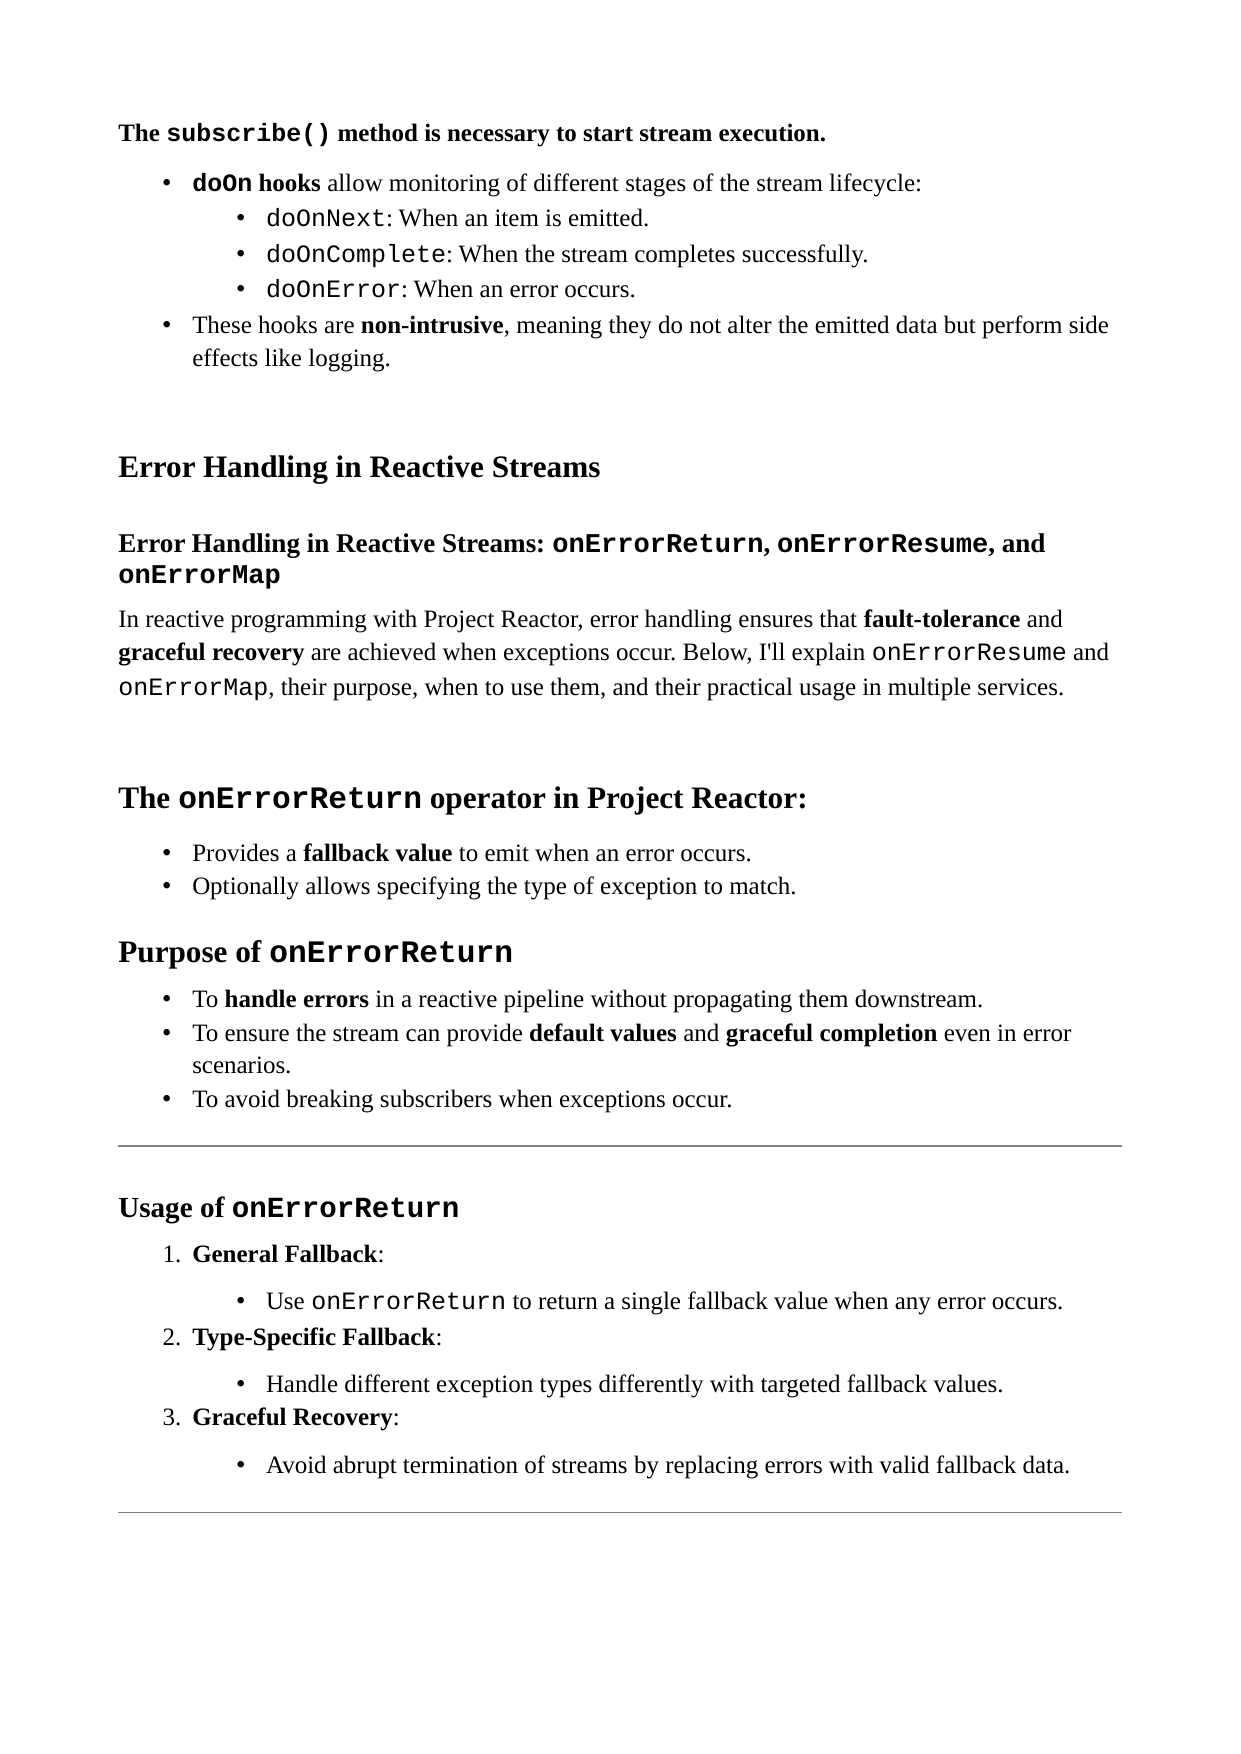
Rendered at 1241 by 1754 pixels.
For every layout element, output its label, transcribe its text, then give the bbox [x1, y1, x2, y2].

list To ensure the stream can provide default values and graceful completion even in error scenarios. [162, 1018, 1122, 1079]
subtitle Error Handling in Reactive Streams: onErrorReturn, onErrorResume, and onErrorMap [118, 527, 1122, 591]
list Type-Specific Fallback: [162, 1322, 1122, 1350]
subtitle Usage of onErrorReturn [118, 1190, 1122, 1226]
list To avoid breaking subscribers when exceptions occur. [162, 1084, 1122, 1112]
list Optionally allows specifying the type of exception to match. [162, 871, 1122, 900]
list These hooks are non-intrusive, meaning they do not alter the emitted data but perform side effects like logging. [162, 310, 1122, 372]
text The onErrorReturn operator in Project Reactor: [118, 779, 1122, 818]
text In reactive programming with Project Reactor, error handling ensures that fault-tolerance and graceful recovery are achieved when exceptions occur. Below, I'll explain onErrorResume and onErrorMap, their purpose, when to use them, and their practical usage in multiple services. [118, 604, 1122, 703]
list Use onErrorReturn to return a single fallback value when any error occurs. [236, 1286, 1122, 1317]
list doOnComplete: When the stream completes successfully. [236, 239, 1122, 270]
list Provides a fallback value to emit when an error occurs. [162, 838, 1122, 867]
text Error Handling in Reactive Streams [118, 448, 1122, 484]
subtitle Purpose of onErrorReturn [118, 933, 1122, 972]
list General Fallback: [162, 1239, 1122, 1267]
list Graceful Recovery: [162, 1402, 1122, 1431]
list doOnError: When an error occurs. [236, 274, 1122, 305]
list doOnNext: When an item is emitted. [236, 203, 1122, 234]
list doOn hooks allow monitoring of different stages of the stream lifecycle: [162, 168, 1122, 199]
list Avoid abrupt termination of streams by replacing errors with valid fallback data. [236, 1450, 1122, 1479]
list Handle different exception types differently with targeted fallback values. [236, 1369, 1122, 1398]
text The subscribe() method is necessary to start stream execution. [118, 118, 1122, 149]
list To handle errors in a reactive pipeline without propagating them downstream. [162, 984, 1122, 1013]
